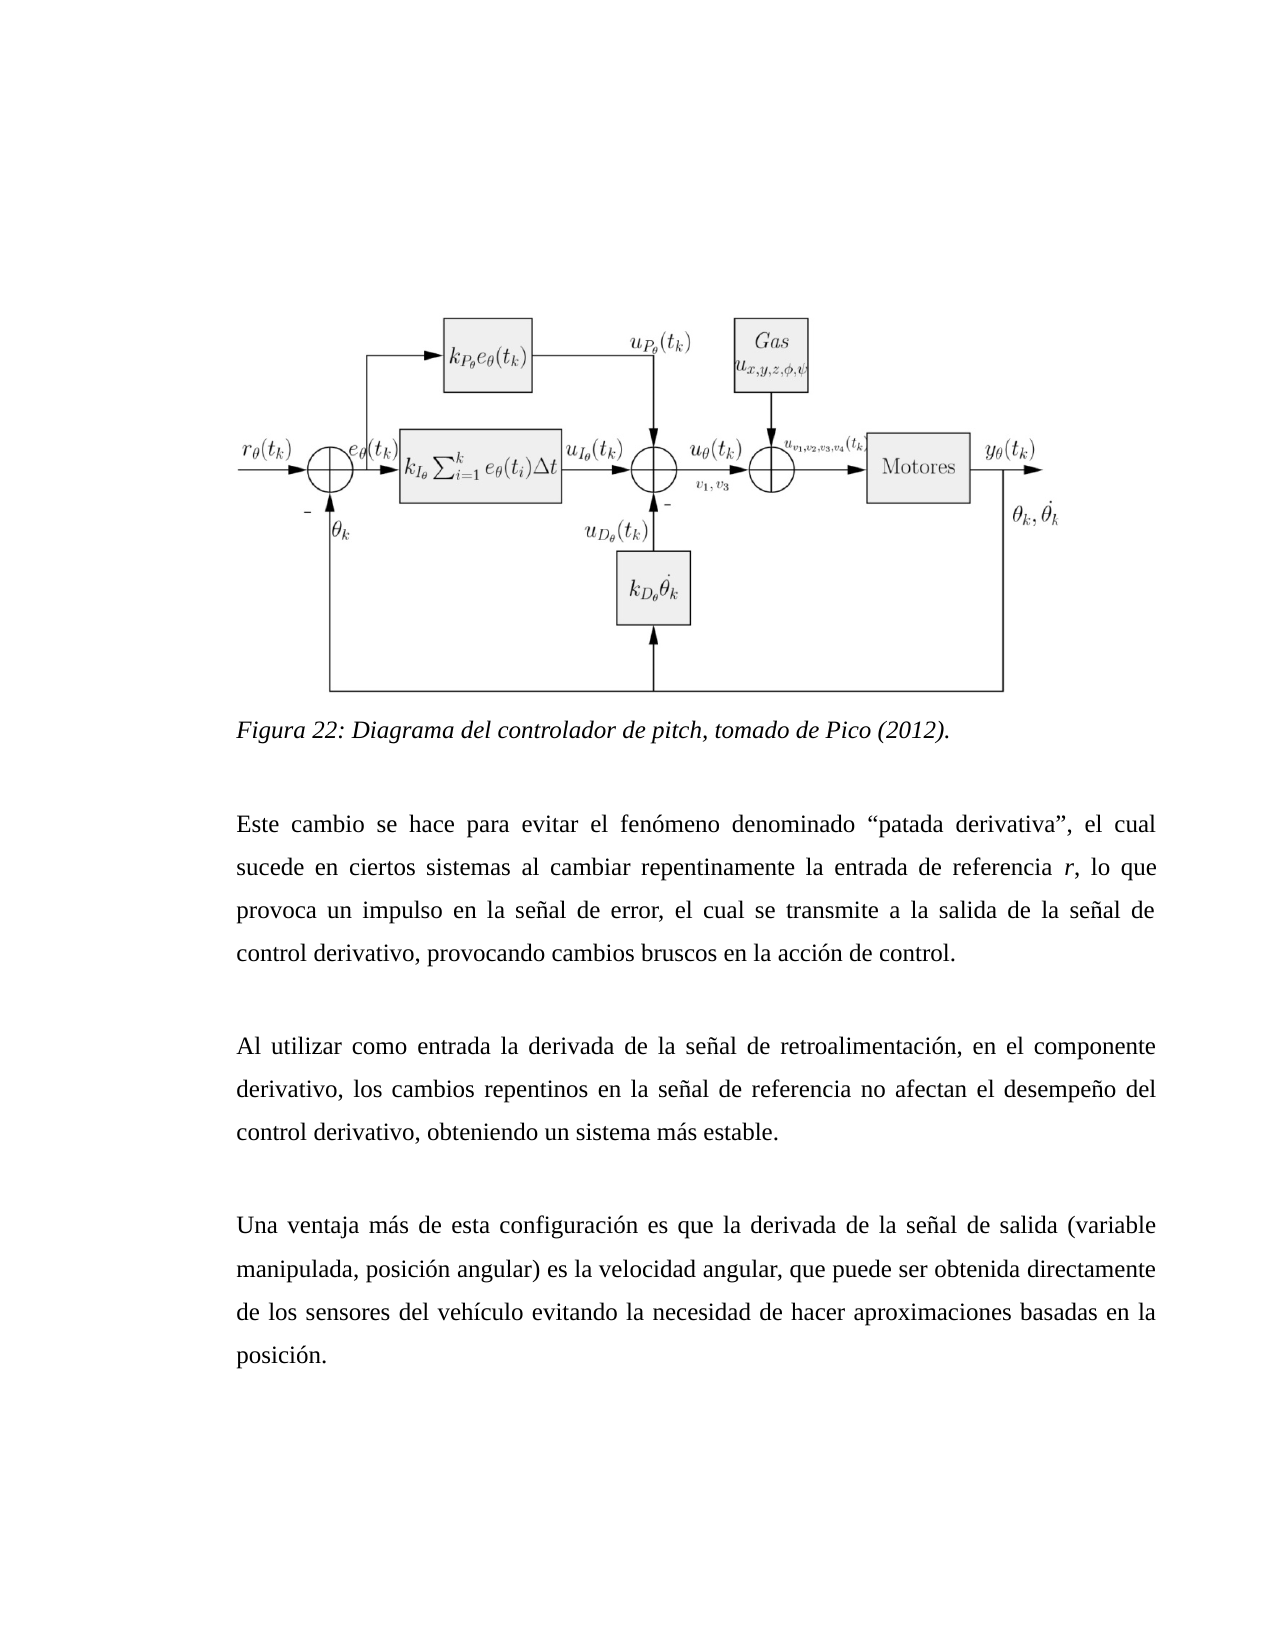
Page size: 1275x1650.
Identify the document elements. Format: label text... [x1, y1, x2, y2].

text Una ventaja más de esta configuración es que la derivada de la señal de salida (variable manipulada, posición angular) es la velocidad angular, que puede ser obtenida directamente de los sensores del vehículo evitando la necesidad de hacer aproximaciones basadas en la posición. [236, 1211, 1157, 1369]
picture [236, 307, 1059, 711]
text Figura 22: Diagrama del controlador de pitch, tomado de Pico (2012). [236, 711, 1058, 744]
text Al utilizar como entrada la derivada de la señal de retroalimentación, en el componente derivativo, los cambios repentinos en la señal de referencia no afectan el desempeño del control derivativo, obteniendo un sistema más estable. [236, 1031, 1157, 1146]
text Este cambio se hace para evitar el fenómeno denominado “patada derivativa”, el cual sucede en ciertos sistemas al cambiar repentinamente la entrada de referencia r, lo que provoca un impulso en la señal de error, el cual se transmite a la salida de la señal de control derivativo, provocando cambios bruscos en la acción de control. [236, 809, 1157, 967]
